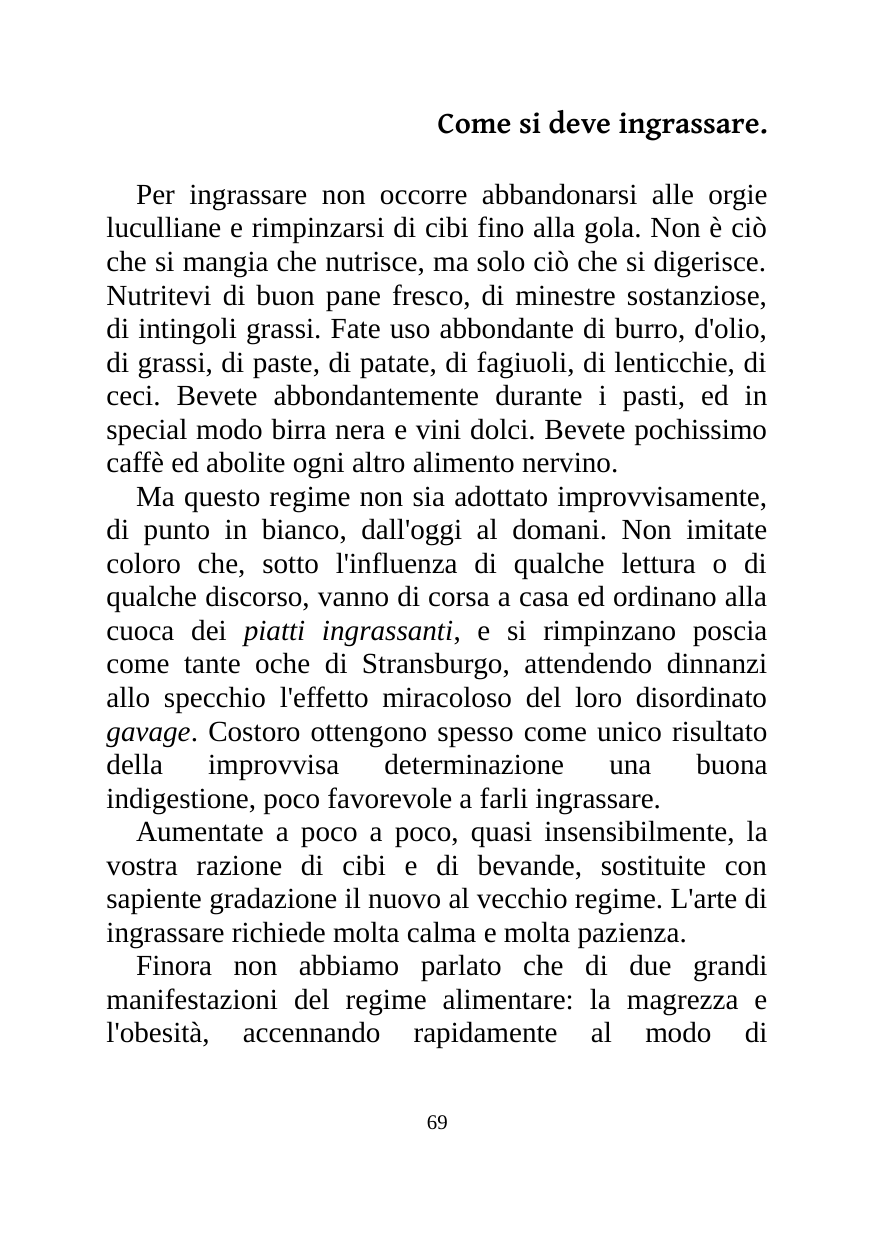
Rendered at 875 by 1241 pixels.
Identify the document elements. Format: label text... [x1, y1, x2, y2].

text Ma questo regime non sia adottato improvvisamente, di punto in bianco, dall'oggi al domani. Non imitate coloro che, sotto l'influenza di qualche lettura o di qualche discorso, vanno di corsa a casa ed ordinano alla cuoca dei piatti ingrassanti, e si rimpinzano poscia come tante oche di Stransburgo, attendendo dinnanzi allo specchio l'effetto miracoloso del loro disordinato gavage. Costoro ottengono spesso come unico risultato della improvvisa determinazione una buona indigestione, poco favorevole a farli ingrassare. [106, 479, 768, 814]
subtitle Come si deve ingrassare. [106, 106, 768, 142]
text Finora non abbiamo parlato che di due grandi manifestazioni del regime alimentare: la magrezza e l'obesità, accennando rapidamente al modo di [106, 948, 768, 1049]
text Aumentate a poco a poco, quasi insensibilmente, la vostra razione di cibi e di bevande, sostituite con sapiente gradazione il nuovo al vecchio regime. L'arte di ingrassare richiede molta calma e molta pazienza. [106, 814, 768, 948]
text Per ingrassare non occorre abbandonarsi alle orgie luculliane e rimpinzarsi di cibi fino alla gola. Non è ciò che si mangia che nutrisce, ma solo ciò che si digerisce. Nutritevi di buon pane fresco, di minestre sostanziose, di intingoli grassi. Fate uso abbondante di burro, d'olio, di grassi, di paste, di patate, di fagiuoli, di lenticchie, di ceci. Bevete abbondantemente durante i pasti, ed in special modo birra nera e vini dolci. Bevete pochissimo caffè ed abolite ogni altro alimento nervino. [106, 177, 768, 479]
